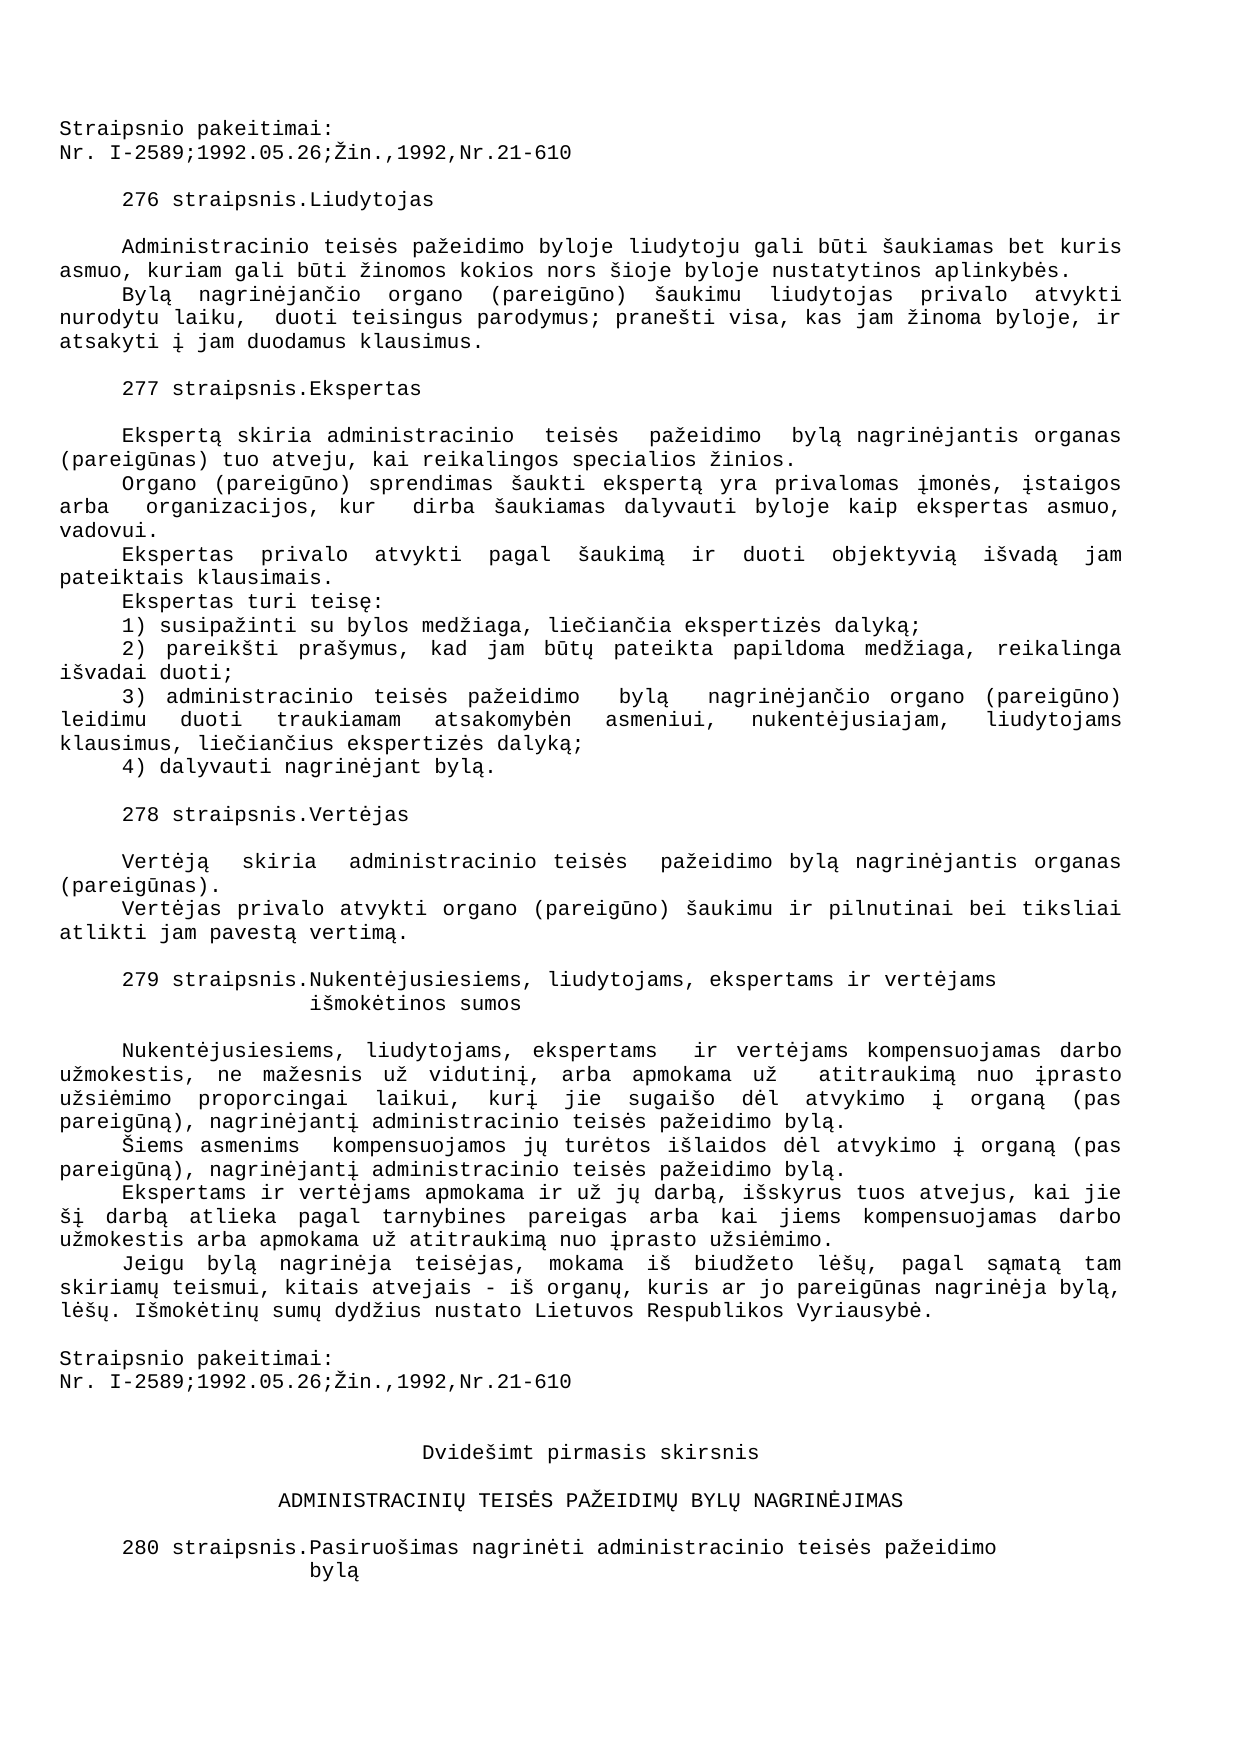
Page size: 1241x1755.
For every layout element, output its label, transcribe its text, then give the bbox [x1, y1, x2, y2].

text 4) dalyvauti nagrinėjant bylą. [59, 757, 1122, 780]
text bylą [59, 1561, 1122, 1584]
text 2) pareikšti prašymus, kad jam būtų pateikta papildoma medžiaga, reikalinga išvadai duoti; [59, 638, 1122, 686]
text Administracinio teisės pažeidimo byloje liudytoju gali būti šaukiamas bet kuris asmuo, kuriam gali būti žinomos kokios nors šioje byloje nustatytinos aplinkybės. [59, 236, 1122, 284]
text Dvidešimt pirmasis skirsnis [59, 1442, 1122, 1466]
text 280 straipsnis.Pasiruošimas nagrinėti administracinio teisės pažeidimo [59, 1537, 1122, 1561]
text išmokėtinos sumos [59, 993, 1122, 1017]
text Ekspertas privalo atvykti pagal šaukimą ir duoti objektyvią išvadą jam pateiktais klausimais. [59, 544, 1122, 591]
text Jeigu bylą nagrinėja teisėjas, mokama iš biudžeto lėšų, pagal sąmatą tam skiriamų teismui, kitais atvejais - iš organų, kuris ar jo pareigūnas nagrinėja bylą, lėšų. Išmokėtinų sumų dydžius nustato Lietuvos Respublikos Vyriausybė. [59, 1253, 1122, 1324]
text Organo (pareigūno) sprendimas šaukti ekspertą yra privalomas įmonės, įstaigos arba organizacijos, kur dirba šaukiamas dalyvauti byloje kaip ekspertas asmuo, vadovui. [59, 473, 1122, 544]
text 276 straipsnis.Liudytojas [59, 189, 1122, 213]
text 277 straipsnis.Ekspertas [59, 378, 1122, 402]
text Ekspertams ir vertėjams apmokama ir už jų darbą, išskyrus tuos atvejus, kai jie šį darbą atlieka pagal tarnybines pareigas arba kai jiems kompensuojamas darbo užmokestis arba apmokama už atitraukimą nuo įprasto užsiėmimo. [59, 1182, 1122, 1253]
text 278 straipsnis.Vertėjas [59, 804, 1122, 827]
text 279 straipsnis.Nukentėjusiesiems, liudytojams, ekspertams ir vertėjams [59, 969, 1122, 993]
text Ekspertą skiria administracinio teisės pažeidimo bylą nagrinėjantis organas (pareigūnas) tuo atveju, kai reikalingos specialios žinios. [59, 426, 1122, 473]
text Šiems asmenims kompensuojamos jų turėtos išlaidos dėl atvykimo į organą (pas pareigūną), nagrinėjantį administracinio teisės pažeidimo bylą. [59, 1135, 1122, 1182]
text Straipsnio pakeitimai: [59, 118, 1122, 142]
text Nr. I-2589;1992.05.26;Žin.,1992,Nr.21-610 [59, 142, 1122, 165]
text Straipsnio pakeitimai: [59, 1348, 1122, 1371]
text ADMINISTRACINIŲ TEISĖS PAŽEIDIMŲ BYLŲ NAGRINĖJIMAS [59, 1489, 1122, 1513]
text 1) susipažinti su bylos medžiaga, liečiančia ekspertizės dalyką; [59, 615, 1122, 638]
text 3) administracinio teisės pažeidimo bylą nagrinėjančio organo (pareigūno) leidimu duoti traukiamam atsakomybėn asmeniui, nukentėjusiajam, liudytojams klausimus, liečiančius ekspertizės dalyką; [59, 686, 1122, 757]
text Bylą nagrinėjančio organo (pareigūno) šaukimu liudytojas privalo atvykti nurodytu laiku, duoti teisingus parodymus; pranešti visa, kas jam žinoma byloje, ir atsakyti į jam duodamus klausimus. [59, 284, 1122, 354]
text Vertėjas privalo atvykti organo (pareigūno) šaukimu ir pilnutinai bei tiksliai atlikti jam pavestą vertimą. [59, 898, 1122, 946]
text Nukentėjusiesiems, liudytojams, ekspertams ir vertėjams kompensuojamas darbo užmokestis, ne mažesnis už vidutinį, arba apmokama už atitraukimą nuo įprasto užsiėmimo proporcingai laikui, kurį jie sugaišo dėl atvykimo į organą (pas pareigūną), nagrinėjantį administracinio teisės pažeidimo bylą. [59, 1040, 1122, 1135]
text Nr. I-2589;1992.05.26;Žin.,1992,Nr.21-610 [59, 1371, 1122, 1395]
text Vertėją skiria administracinio teisės pažeidimo bylą nagrinėjantis organas (pareigūnas). [59, 851, 1122, 898]
text Ekspertas turi teisę: [59, 591, 1122, 615]
